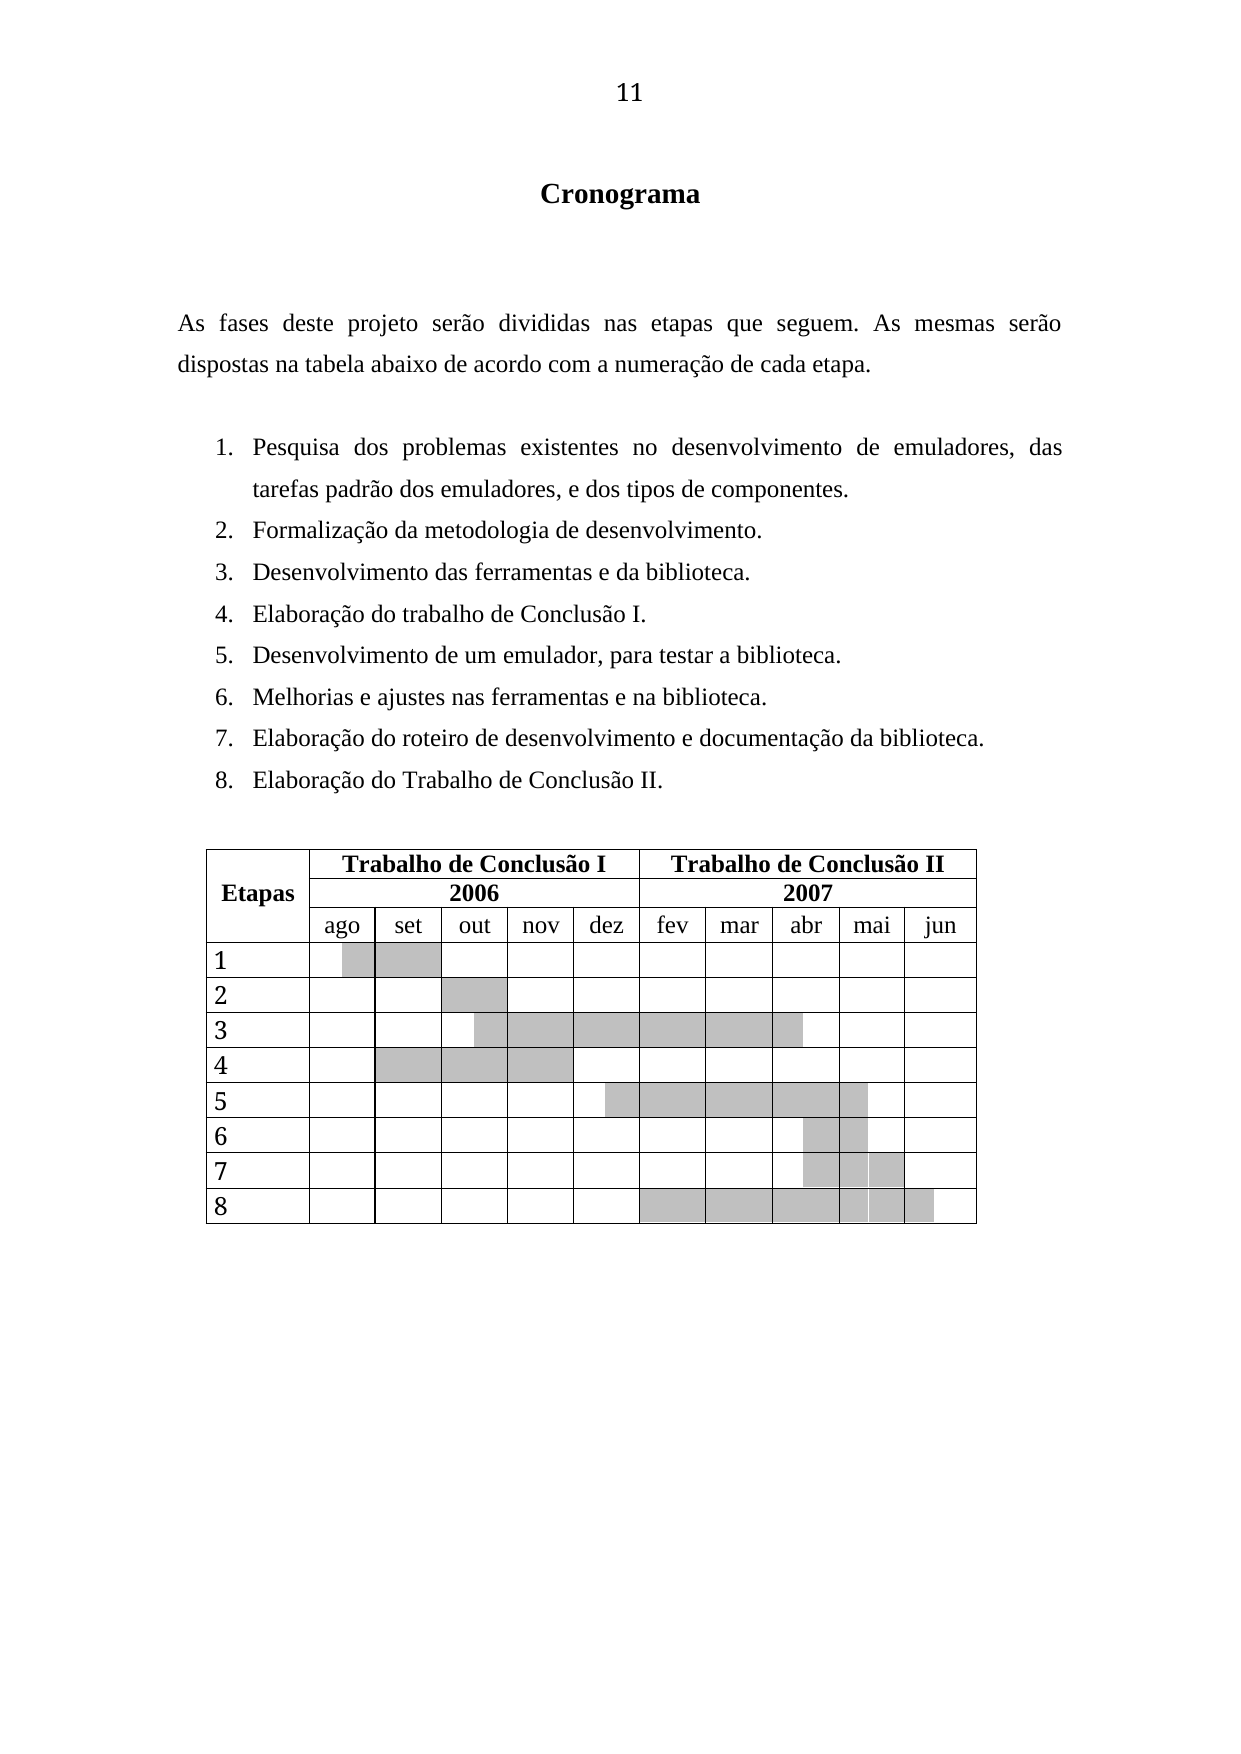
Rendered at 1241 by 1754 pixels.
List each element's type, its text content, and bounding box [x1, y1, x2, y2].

table_cell [640, 1013, 664, 1047]
table_cell [773, 1013, 803, 1047]
table_cell [342, 1118, 374, 1152]
table_cell mai [840, 908, 904, 942]
table_cell out [442, 908, 507, 942]
table_cell jun [905, 908, 976, 942]
table_cell [664, 943, 705, 977]
table_cell dez [574, 908, 639, 942]
table_cell [803, 1153, 839, 1187]
table_cell [664, 1048, 705, 1082]
table_cell [773, 1189, 803, 1222]
table_cell [934, 978, 976, 1012]
table_cell [640, 1189, 664, 1222]
table_cell [905, 978, 934, 1012]
table_cell [539, 978, 573, 1012]
table_cell [605, 1048, 639, 1082]
table_cell [310, 1118, 342, 1152]
table_cell [869, 943, 904, 977]
table_cell ago [310, 908, 374, 942]
table_cell 2007 [640, 879, 976, 907]
table_cell [508, 1118, 539, 1152]
table_cell [342, 1083, 374, 1117]
table_cell [408, 1153, 441, 1187]
table_cell [934, 1013, 976, 1047]
table_cell [508, 1083, 539, 1117]
table_cell [474, 1048, 507, 1082]
table_cell [508, 943, 539, 977]
table_cell [640, 1118, 664, 1152]
table_cell [934, 943, 976, 977]
table_cell [376, 1118, 408, 1152]
table_cell [840, 1153, 868, 1187]
table_cell [803, 1118, 839, 1152]
list Desenvolvimento das ferramentas e da biblioteca. [215, 558, 1063, 586]
table_cell [706, 1013, 737, 1047]
list Elaboração do roteiro de desenvolvimento e documentação da biblioteca. [215, 724, 1063, 752]
table_cell [408, 943, 441, 977]
table_cell [474, 1118, 507, 1152]
table_cell [803, 1048, 839, 1082]
table_cell [442, 978, 474, 1012]
table_cell [803, 1013, 839, 1047]
table_cell [869, 1048, 904, 1082]
table_cell [640, 1083, 664, 1117]
table_cell [442, 1013, 474, 1047]
table_cell [840, 1083, 868, 1117]
table_cell [605, 1189, 639, 1222]
table_cell [605, 1083, 639, 1117]
list Elaboração do Trabalho de Conclusão II. [215, 766, 1063, 794]
table_cell [408, 1118, 441, 1152]
table_cell [905, 1118, 934, 1152]
table_cell 6 [207, 1118, 309, 1152]
table_cell [869, 1013, 904, 1047]
table_cell [207, 907, 309, 942]
table_cell [640, 1048, 664, 1082]
table_cell [474, 1153, 507, 1187]
table_cell [905, 1189, 934, 1222]
text As fases deste projeto serão divididas nas etapas que seguem. As mesmas serão dispostas na tabela abaixo de acordo com a numeração de cada etapa. [177, 309, 1063, 378]
table_cell [605, 1013, 639, 1047]
table_cell [605, 1153, 639, 1187]
table_cell [737, 1189, 772, 1222]
table_cell [342, 943, 374, 977]
table_cell [773, 978, 803, 1012]
table_cell [803, 1083, 839, 1117]
table_cell [574, 1189, 605, 1222]
table_cell [442, 1083, 474, 1117]
table_cell [539, 1118, 573, 1152]
table_cell [737, 978, 772, 1012]
table_cell [664, 1083, 705, 1117]
table_header Trabalho de Conclusão II [640, 850, 976, 878]
table_cell 8 [207, 1189, 309, 1222]
table_cell [539, 1083, 573, 1117]
table_cell [574, 978, 605, 1012]
table_cell 2006 [310, 879, 639, 907]
table_cell [773, 1118, 803, 1152]
table_header [207, 850, 309, 878]
table_cell [737, 1048, 772, 1082]
table_cell 4 [207, 1048, 309, 1082]
table_cell [640, 978, 664, 1012]
table_cell Etapas [207, 878, 309, 907]
table_cell 7 [207, 1153, 309, 1187]
table_cell [442, 1118, 474, 1152]
table_cell [408, 1189, 441, 1222]
table_cell [508, 1013, 539, 1047]
table_cell [840, 978, 868, 1012]
table_cell [539, 1153, 573, 1187]
table_cell [640, 943, 664, 977]
table_cell [737, 1013, 772, 1047]
table_cell [310, 943, 342, 977]
table_cell [474, 1083, 507, 1117]
table_cell [869, 1083, 904, 1117]
table_cell [840, 1189, 868, 1222]
table_cell [310, 1083, 342, 1117]
table_cell [574, 1083, 605, 1117]
table_cell [706, 1153, 737, 1187]
table_cell [310, 978, 342, 1012]
table_cell [539, 1013, 573, 1047]
table_cell [474, 943, 507, 977]
table_cell [605, 1118, 639, 1152]
table_cell [376, 1013, 408, 1047]
table_cell [664, 1013, 705, 1047]
table_cell [664, 1118, 705, 1152]
table_cell [342, 1013, 374, 1047]
table_cell [605, 943, 639, 977]
table_cell [803, 943, 839, 977]
table_cell [376, 1189, 408, 1222]
table_cell abr [773, 908, 839, 942]
subtitle Cronograma [177, 177, 1063, 209]
table_cell [342, 1153, 374, 1187]
table_cell [905, 1153, 934, 1187]
table_cell [905, 943, 934, 977]
table_cell [706, 1048, 737, 1082]
table_cell [376, 1083, 408, 1117]
table_cell [737, 1153, 772, 1187]
table_cell [840, 1118, 868, 1152]
table_cell [869, 1153, 904, 1187]
table_cell [539, 1189, 573, 1222]
table_cell [934, 1083, 976, 1117]
table_cell 3 [207, 1013, 309, 1047]
table_cell [508, 1153, 539, 1187]
table_cell [664, 978, 705, 1012]
table_cell [376, 1048, 408, 1082]
table_cell [840, 943, 868, 977]
table_cell [773, 1153, 803, 1187]
table_cell [934, 1189, 976, 1222]
table_cell fev [640, 908, 705, 942]
table_cell [706, 1083, 737, 1117]
table_cell 5 [207, 1083, 309, 1117]
table_cell [803, 978, 839, 1012]
table_cell [474, 1013, 507, 1047]
table_cell [310, 1048, 342, 1082]
list Desenvolvimento de um emulador, para testar a biblioteca. [215, 641, 1063, 669]
table_cell [310, 1153, 342, 1187]
table_cell [442, 943, 474, 977]
table_cell [640, 1153, 664, 1187]
table_cell [869, 1118, 904, 1152]
table_cell [840, 1013, 868, 1047]
table_cell 1 [207, 943, 309, 977]
table_cell [474, 1189, 507, 1222]
table_cell set [376, 908, 441, 942]
table_cell [905, 1013, 934, 1047]
table_cell [376, 943, 408, 977]
table_cell [574, 1048, 605, 1082]
table_cell [737, 1083, 772, 1117]
table_cell [934, 1153, 976, 1187]
table_header Trabalho de Conclusão I [310, 850, 639, 878]
table_cell 2 [207, 978, 309, 1012]
table_cell [342, 978, 374, 1012]
table_cell [474, 978, 507, 1012]
table_cell [869, 978, 904, 1012]
table_cell [905, 1048, 934, 1082]
table_cell [539, 1048, 573, 1082]
table_cell [310, 1013, 342, 1047]
table_cell nov [508, 908, 573, 942]
table_cell [574, 1118, 605, 1152]
table_cell mar [706, 908, 772, 942]
table_cell [342, 1048, 374, 1082]
table_cell [574, 1153, 605, 1187]
list Elaboração do trabalho de Conclusão I. [215, 600, 1063, 627]
table_cell [934, 1118, 976, 1152]
table_cell [508, 978, 539, 1012]
table_cell [706, 943, 737, 977]
table_cell [442, 1189, 474, 1222]
table_cell [408, 1083, 441, 1117]
table_cell [508, 1048, 539, 1082]
table_cell [803, 1189, 839, 1222]
table_cell [664, 1153, 705, 1187]
table_cell [664, 1189, 705, 1222]
table_cell [574, 943, 605, 977]
table_cell [408, 1013, 441, 1047]
table_cell [905, 1083, 934, 1117]
table_cell [869, 1189, 904, 1222]
table_cell [539, 943, 573, 977]
table_cell [442, 1153, 474, 1187]
table_cell [706, 1189, 737, 1222]
table_cell [737, 1118, 772, 1152]
table_cell [934, 1048, 976, 1082]
table_cell [574, 1013, 605, 1047]
table_cell [342, 1189, 374, 1222]
table_cell [773, 1048, 803, 1082]
table_cell [376, 978, 408, 1012]
table_cell [840, 1048, 868, 1082]
table_cell [773, 1083, 803, 1117]
list Pesquisa dos problemas existentes no desenvolvimento de emuladores, das tarefas padrão dos emuladores, e dos tipos de componentes. [215, 433, 1063, 503]
list Formalização da metodologia de desenvolvimento. [215, 517, 1063, 544]
table_cell [605, 978, 639, 1012]
table_cell [376, 1153, 408, 1187]
table_cell [408, 1048, 441, 1082]
list Melhorias e ajustes nas ferramentas e na biblioteca. [215, 683, 1063, 711]
table_cell [737, 943, 772, 977]
table_cell [408, 978, 441, 1012]
table_cell [310, 1189, 342, 1222]
table_cell [442, 1048, 474, 1082]
table_cell [706, 978, 737, 1012]
table_cell [773, 943, 803, 977]
table_cell [706, 1118, 737, 1152]
table_cell [508, 1189, 539, 1222]
